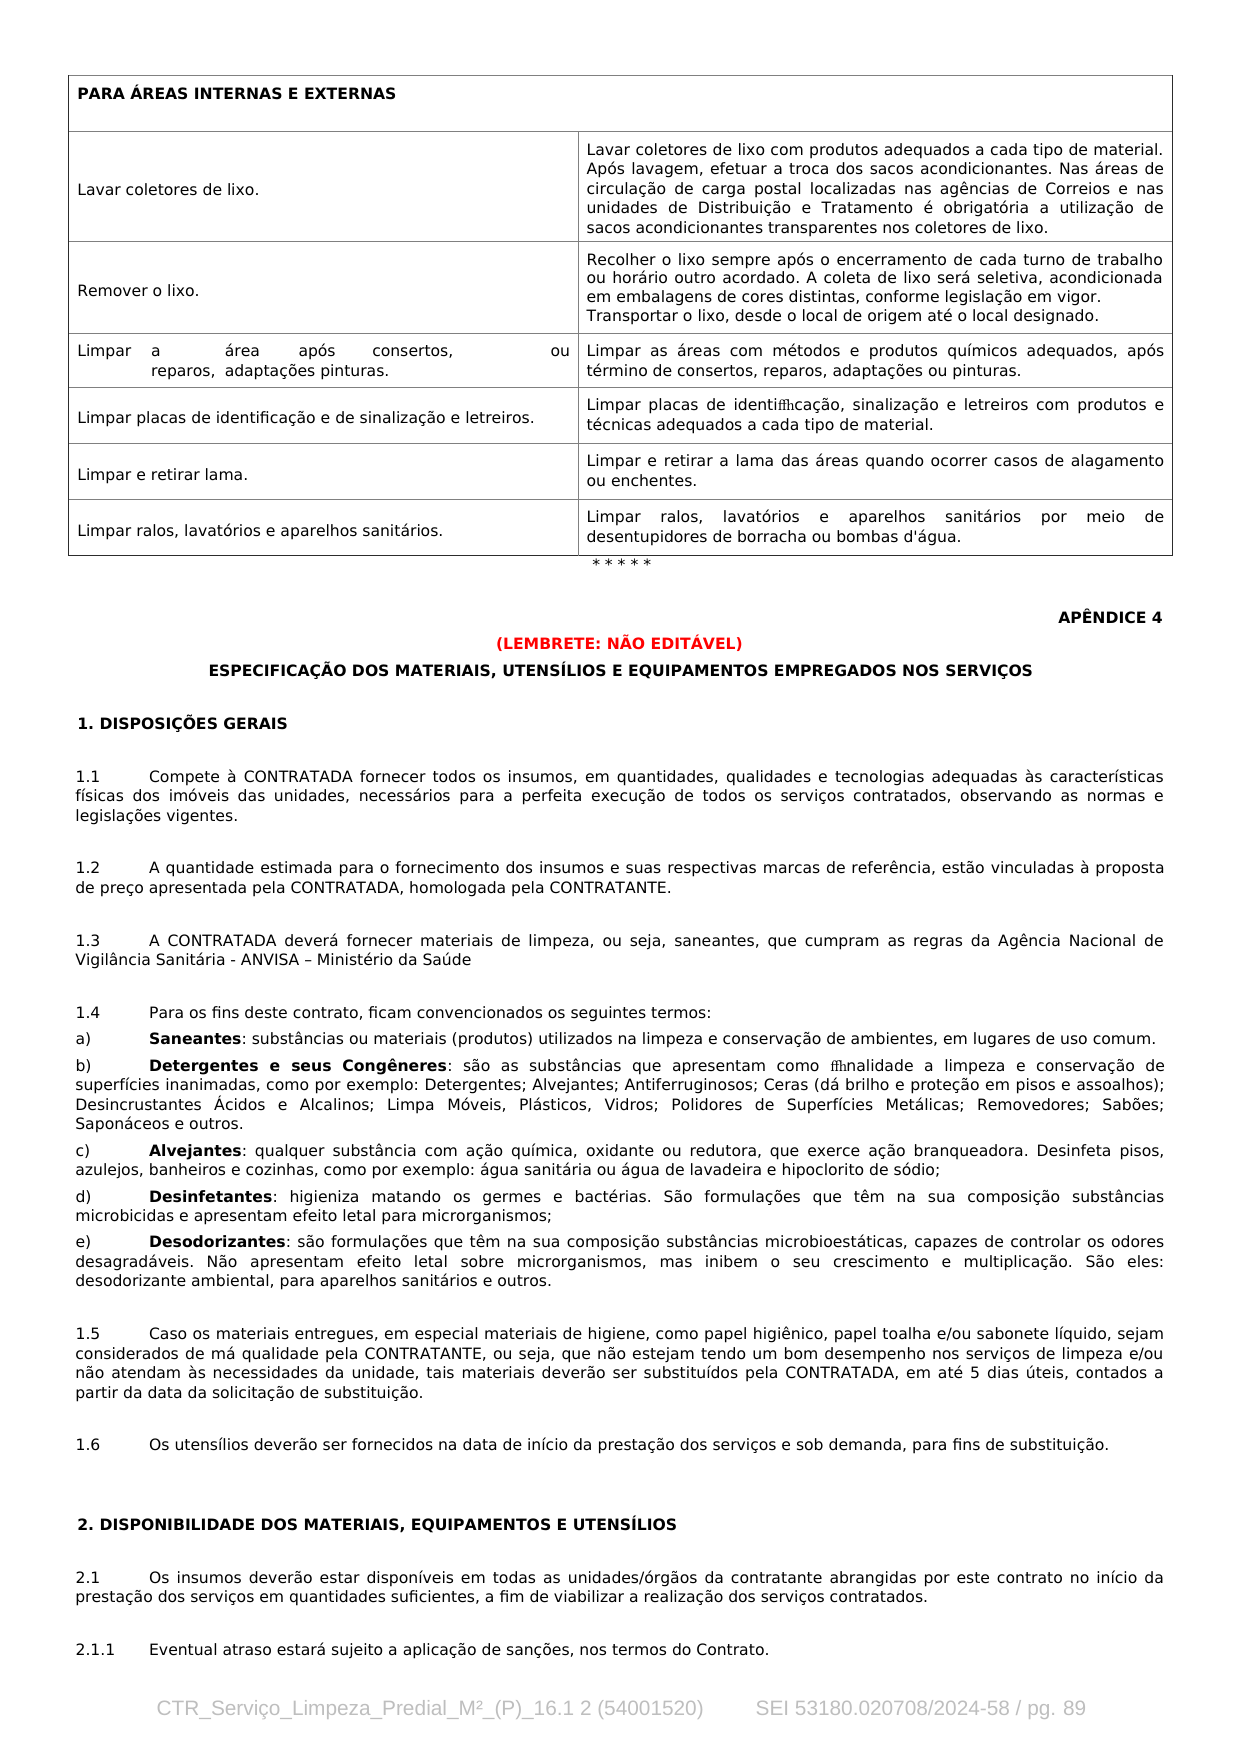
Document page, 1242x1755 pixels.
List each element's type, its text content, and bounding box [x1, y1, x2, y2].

text * * * * * [75, 556, 1168, 574]
list Eventual atraso estará sujeito a aplicação de sanções, nos termos do Contrato. [75, 1641, 1166, 1659]
list Compete à CONTRATADA fornecer todos os insumos, em quantidades, qualidades e tecnologias adequadas às características físicas dos imóveis das unidades, necessários para a perfeita execução de todos os serviços contratados, observando as normas e legislações vigentes. [75, 768, 1166, 825]
list Detergentes e seus Congêneres: são as substâncias que apresentam como nalidade a limpeza e conservação de superfícies inanimadas, como por exemplo: Detergentes; Alvejantes; Antiferruginosos; Ceras (dá brilho e proteção em pisos e assoalhos); Desincrustantes Ácidos e Alcalinos; Limpa Móveis, Plásticos, Vidros; Polidores de Superfícies Metálicas; Removedores; Sabões; Saponáceos e outros. [75, 1057, 1166, 1133]
table_cell [550, 242, 578, 333]
list Saneantes: substâncias ou materiais (produtos) utilizados na limpeza e conservação de ambientes, em lugares de uso comum. [75, 1030, 1166, 1048]
list Para os fins deste contrato, ficam convencionados os seguintes termos: [75, 1004, 1166, 1022]
table_cell [578, 76, 1172, 131]
table_cell Limpar e retirar a lama das áreas quando ocorrer casos de alagamento ou enchentes. [579, 444, 1172, 499]
table_cell [550, 388, 578, 443]
list Os insumos deverão estar disponíveis em todas as unidades/órgãos da contratante abrangidas por este contrato no início da prestação dos serviços em quantidades suficientes, a fim de viabilizar a realização dos serviços contratados. [75, 1569, 1166, 1607]
list DISPONIBILIDADE DOS MATERIAIS, EQUIPAMENTOS E UTENSÍLIOS [77, 1516, 1183, 1534]
list DISPOSIÇÕES GERAIS [77, 715, 1183, 733]
table_cell Limpar placas de identificação e de sinalização e letreiros. [69, 388, 550, 443]
table_cell PARA ÁREAS INTERNAS E EXTERNAS [69, 76, 550, 131]
table_cell Remover o lixo. [69, 242, 550, 333]
list Desodorizantes: são formulações que têm na sua composição substâncias microbioestáticas, capazes de controlar os odores desagradáveis. Não apresentam efeito letal sobre microrganismos, mas inibem o seu crescimento e multiplicação. São eles: desodorizante ambiental, para aparelhos sanitários e outros. [75, 1233, 1166, 1291]
table_cell [550, 76, 578, 131]
table_cell Lavar coletores de lixo com produtos adequados a cada tipo de material. Após lavagem, efetuar a troca dos sacos acondicionantes. Nas áreas de circulação de carga postal localizadas nas agências de Correios e nas unidades de Distribuição e Tratamento é obrigatória a utilização de sacos acondicionantes transparentes nos coletores de lixo. [579, 132, 1172, 241]
list A CONTRATADA deverá fornecer materiais de limpeza, ou seja, saneantes, que cumpram as regras da Agência Nacional de Vigilância Sanitária - ANVISA – Ministério da Saúde [75, 932, 1166, 969]
table_cell Limpar ralos, lavatórios e aparelhos sanitários. [69, 500, 550, 555]
table_cell [550, 132, 578, 241]
table_cell Limpar ralos, lavatórios e aparelhos sanitários por meio de desentupidores de borracha ou bombas d'água. [579, 500, 1172, 555]
list Desinfetantes: higieniza matando os germes e bactérias. São formulações que têm na sua composição substâncias microbicidas e apresentam efeito letal para microrganismos; [75, 1187, 1166, 1225]
list A quantidade estimada para o fornecimento dos insumos e suas respectivas marcas de referência, estão vinculadas à proposta de preço apresentada pela CONTRATADA, homologada pela CONTRATANTE. [75, 859, 1166, 897]
text APÊNDICE 4 (LEMBRETE: NÃO EDITÁVEL) [496, 609, 1189, 653]
table_cell Limpar as áreas com métodos e produtos químicos adequados, após término de consertos, reparos, adaptações ou pinturas. [579, 334, 1172, 387]
table_cell Limpar e retirar lama. [69, 444, 550, 499]
table_cell [550, 500, 578, 555]
table_cell Recolher o lixo sempre após o encerramento de cada turno de trabalho ou horário outro acordado. A coleta de lixo será seletiva, acondicionada em embalagens de cores distintas, conforme legislação em vigor. Transportar o lixo, desde o local de origem até o local designado. [579, 242, 1172, 333]
table_cell Limpar a área após consertos, reparos, adaptações pinturas. [69, 334, 550, 387]
table_cell Limpar placas de identicação, sinalização e letreiros com produtos e técnicas adequados a cada tipo de material. [579, 388, 1172, 443]
table_cell ou [550, 334, 578, 387]
table_cell [550, 444, 578, 499]
text ESPECIFICAÇÃO DOS MATERIAIS, UTENSÍLIOS E EQUIPAMENTOS EMPREGADOS NOS SERVIÇOS [75, 662, 1166, 680]
list Alvejantes: qualquer substância com ação química, oxidante ou redutora, que exerce ação branqueadora. Desinfeta pisos, azulejos, banheiros e cozinhas, como por exemplo: água sanitária ou água de lavadeira e hipoclorito de sódio; [75, 1142, 1166, 1179]
table_cell Lavar coletores de lixo. [69, 132, 550, 241]
list Caso os materiais entregues, em especial materiais de higiene, como papel higiênico, papel toalha e/ou sabonete líquido, sejam considerados de má qualidade pela CONTRATANTE, ou seja, que não estejam tendo um bom desempenho nos serviços de limpeza e/ou não atendam às necessidades da unidade, tais materiais deverão ser substituídos pela CONTRATADA, em até 5 dias úteis, contados a partir da data da solicitação de substituição. [75, 1325, 1166, 1402]
list Os utensílios deverão ser fornecidos na data de início da prestação dos serviços e sob demanda, para fins de substituição. [75, 1436, 1166, 1454]
